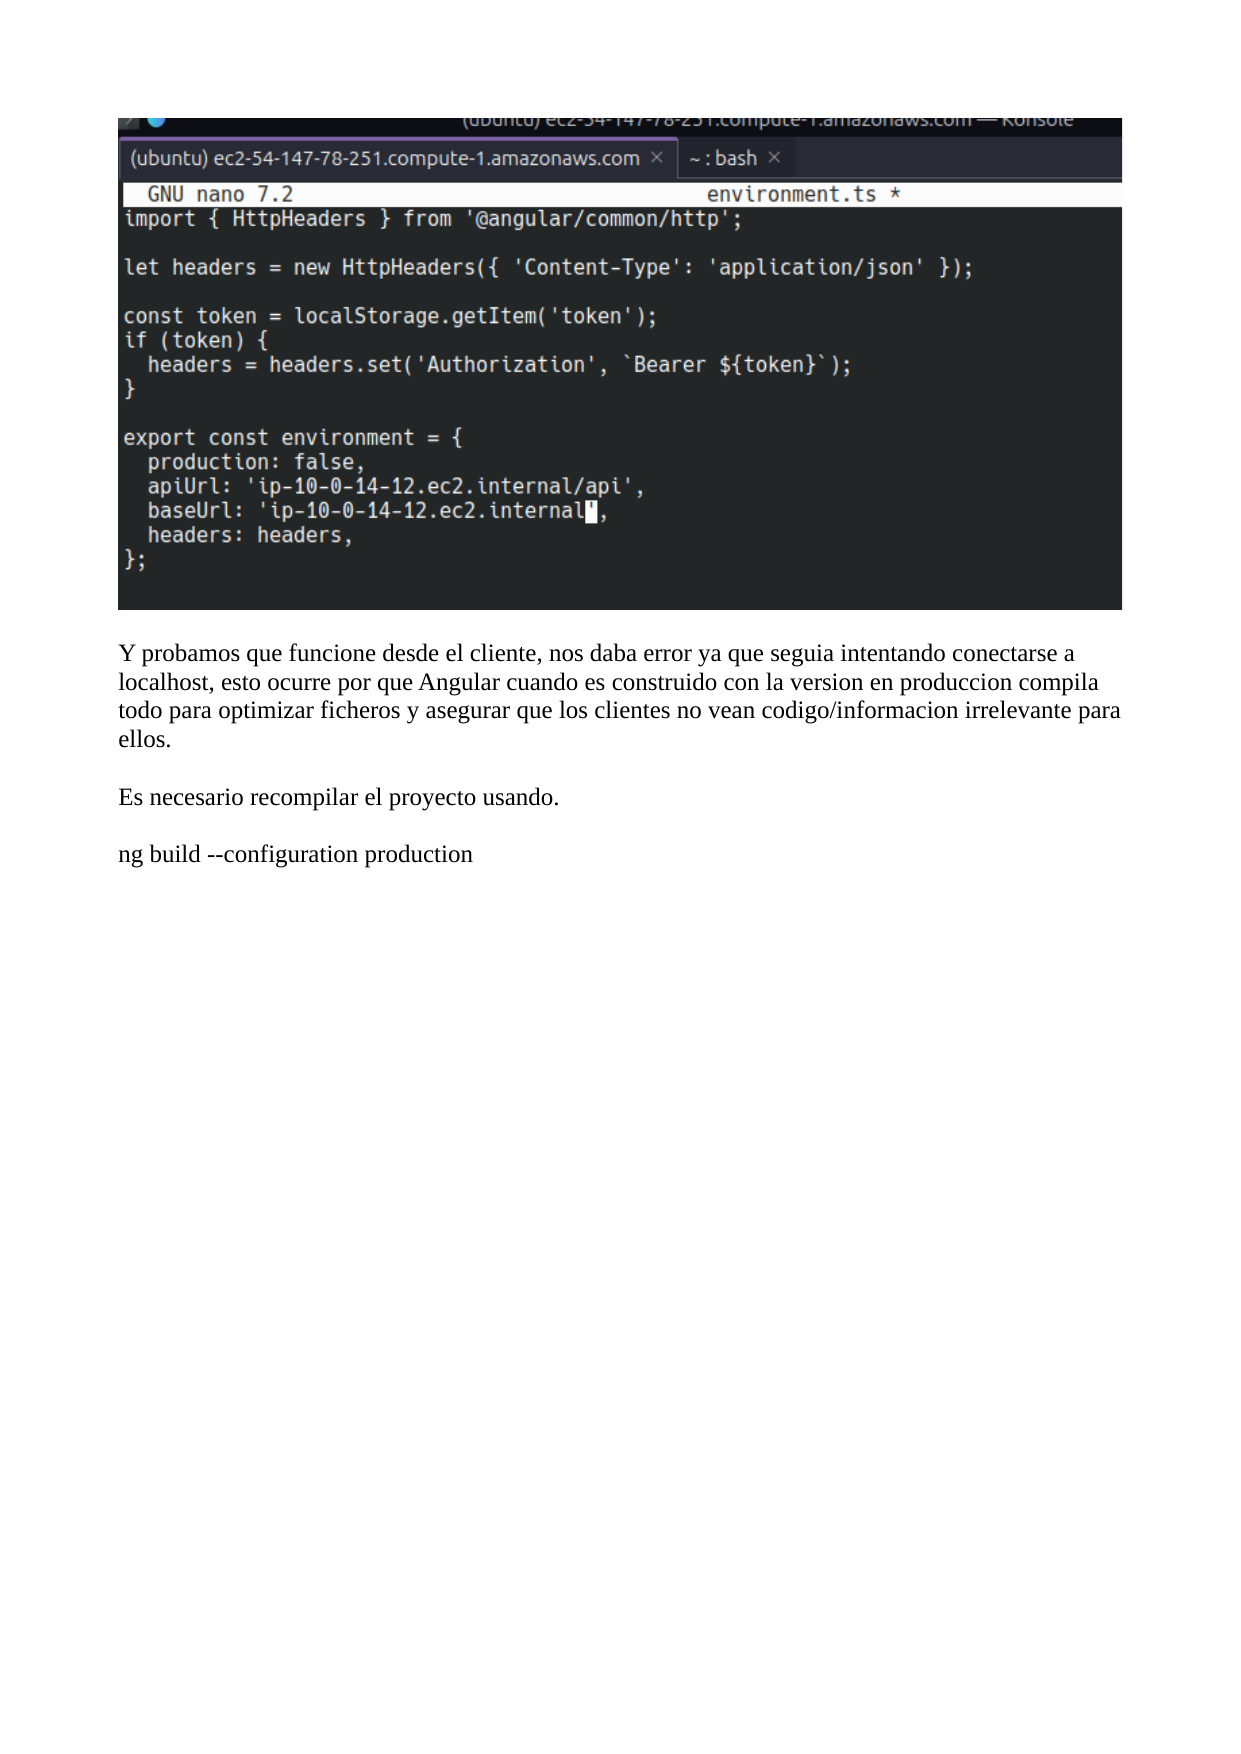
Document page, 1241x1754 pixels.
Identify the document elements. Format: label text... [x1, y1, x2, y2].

text Y probamos que funcione desde el cliente, nos daba error ya que seguia intentando conectarse a localhost, esto ocurre por que Angular cuando es construido con la version en produccion compila todo para optimizar ficheros y asegurar que los clientes no vean codigo/informacion irrelevante para ellos. [118, 638, 1122, 753]
text Es necesario recompilar el proyecto usando. [118, 782, 1122, 811]
text ng build --configuration production [118, 839, 1122, 868]
picture [118, 118, 1123, 610]
